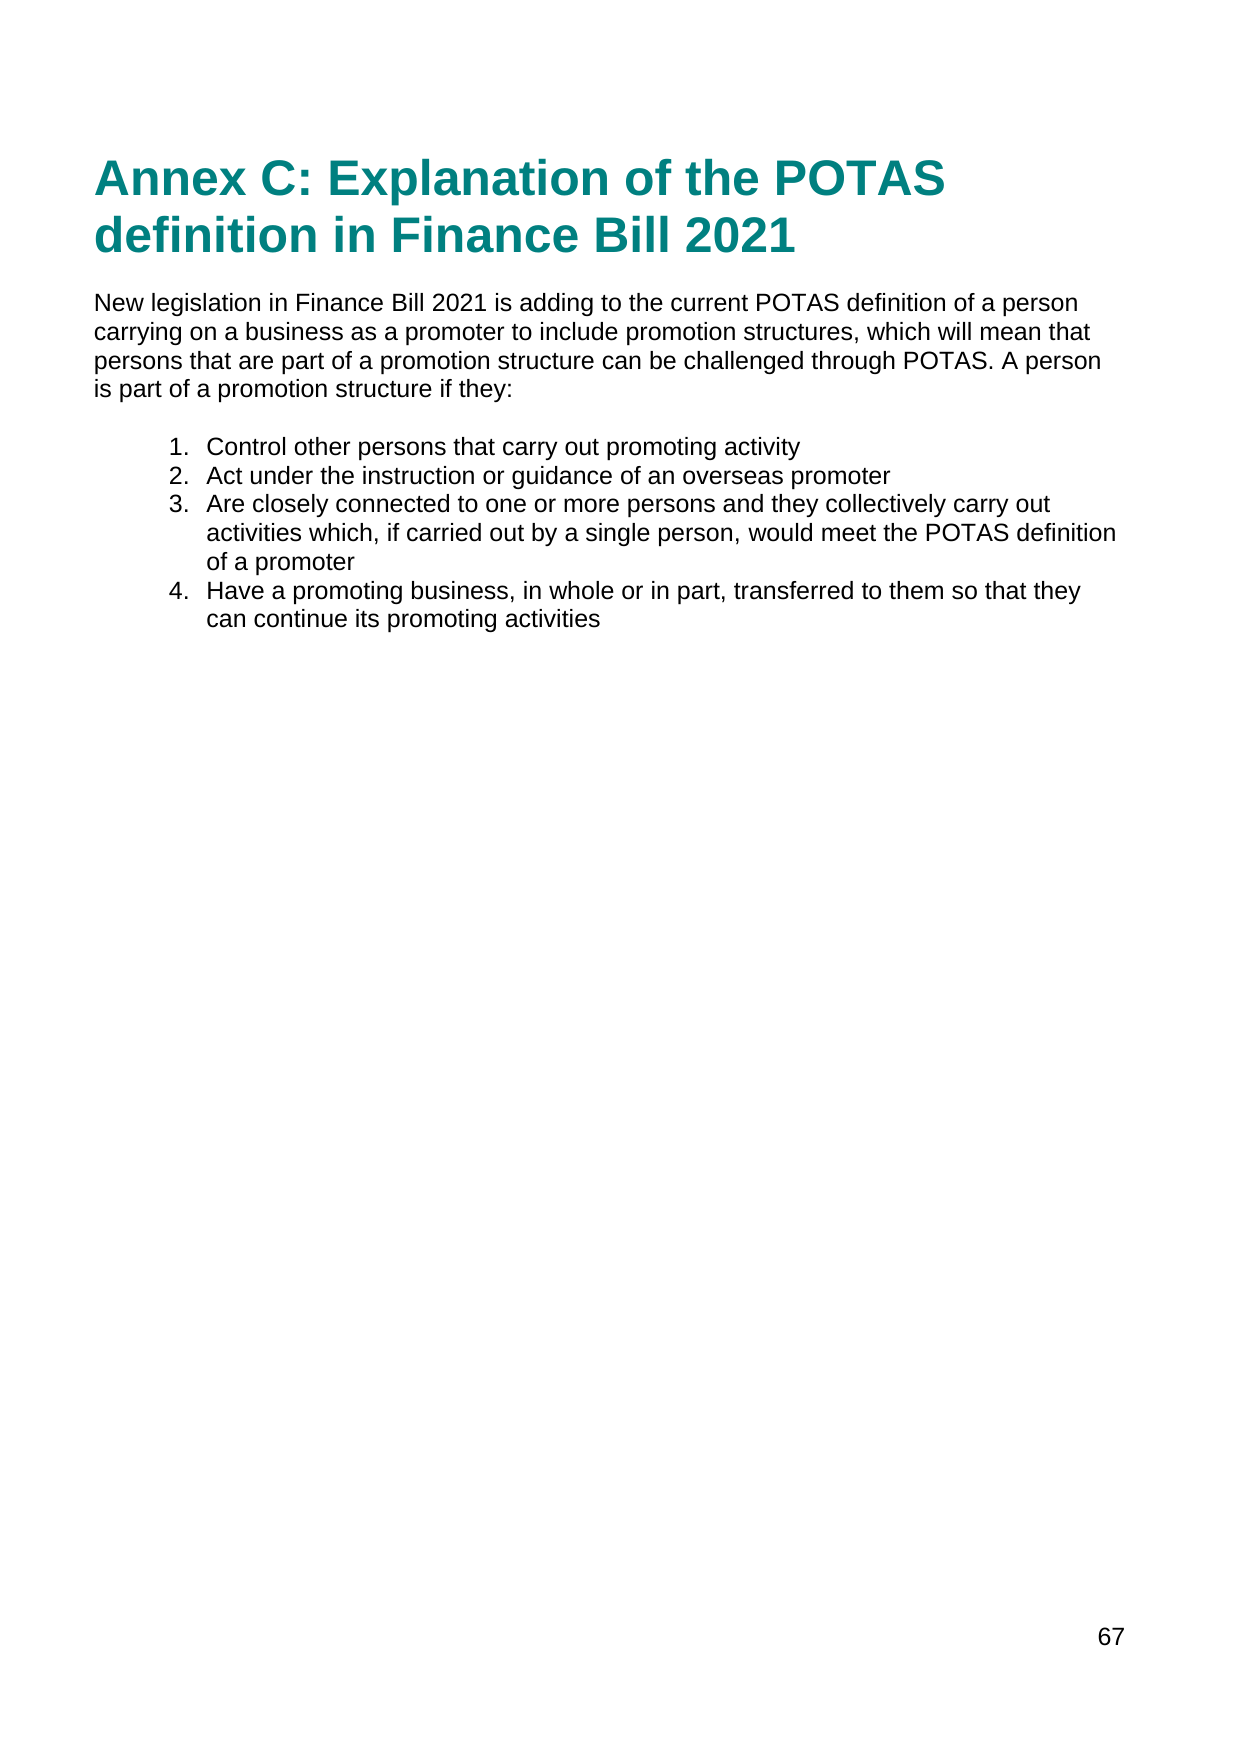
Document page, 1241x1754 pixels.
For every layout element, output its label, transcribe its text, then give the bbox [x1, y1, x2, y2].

text New legislation in Finance Bill 2021 is adding to the current POTAS definition of a person carrying on a business as a promoter to include promotion structures, which will mean that persons that are part of a promotion structure can be challenged through POTAS. A person is part of a promotion structure if they: [94, 288, 1125, 403]
list Have a promoting business, in whole or in part, transferred to them so that they can continue its promoting activities [169, 576, 1125, 633]
list Act under the instruction or guidance of an overseas promoter [169, 461, 1125, 489]
list Control other persons that carry out promoting activity [169, 432, 1125, 461]
list Are closely connected to one or more persons and they collectively carry out activities which, if carried out by a single person, would meet the POTAS definition of a promoter [169, 489, 1125, 576]
subtitle Annex C: Explanation of the POTAS definition in Finance Bill 2021 [94, 148, 1125, 263]
